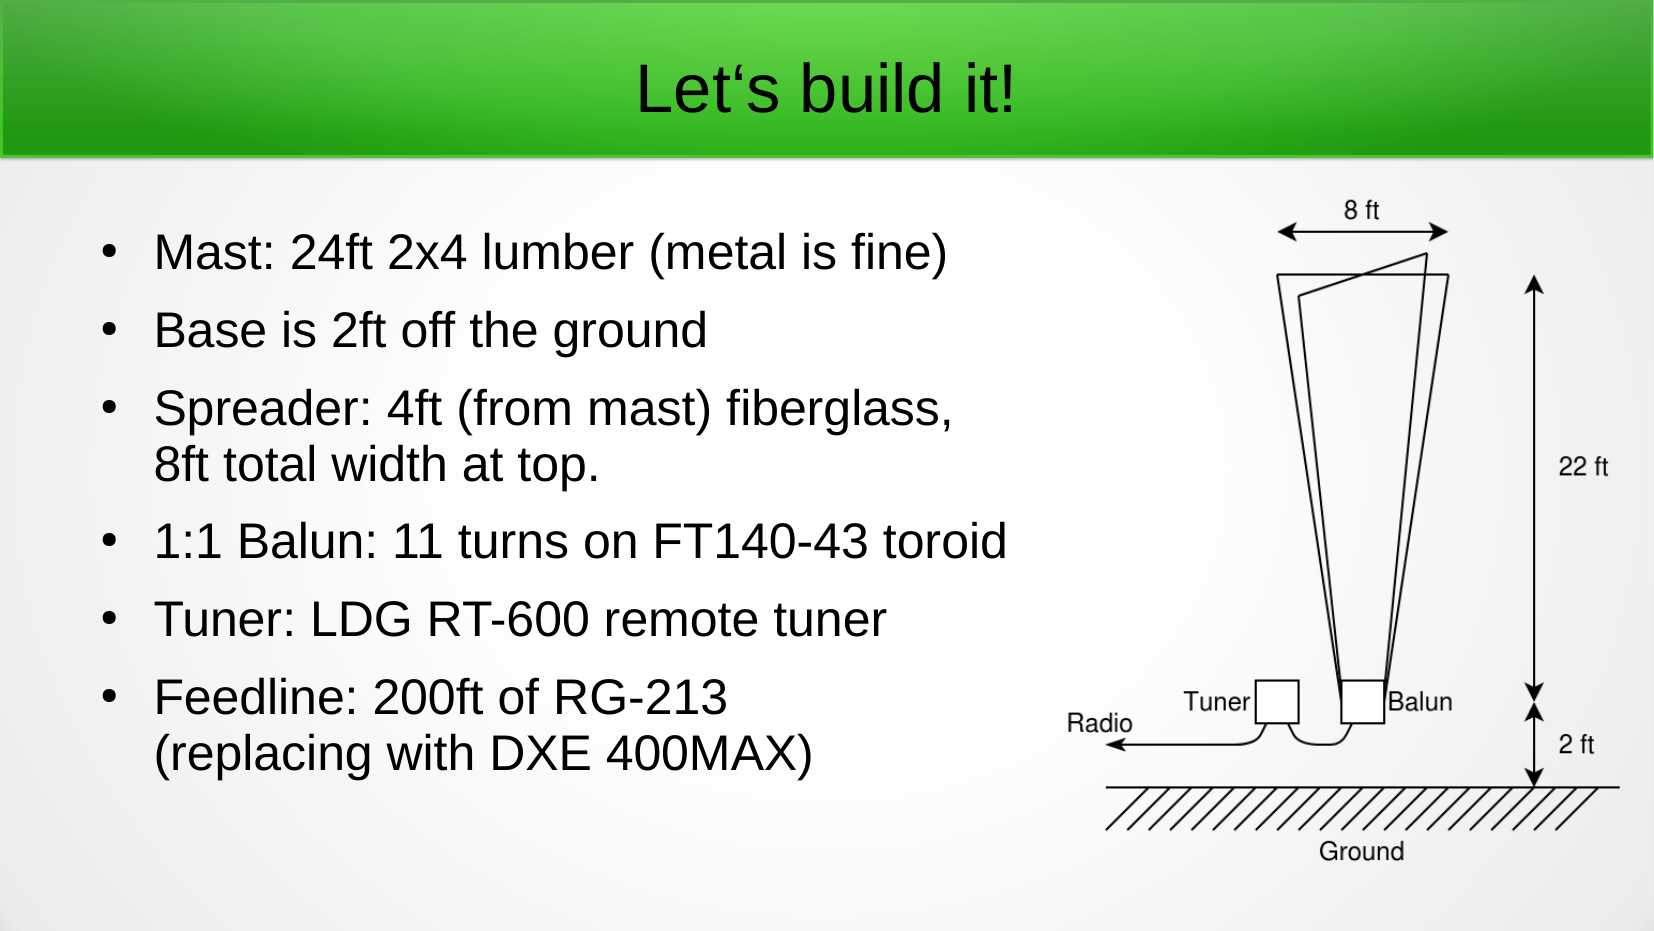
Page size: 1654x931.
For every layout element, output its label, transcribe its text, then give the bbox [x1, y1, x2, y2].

list Mast: 24ft 2x4 lumber (metal is fine) Base is 2ft off the ground Spreader: 4ft (from mast) fiberglass, 8ft total width at top. 1:1 Balun: 11 turns on FT140-43 toroid Tuner: LDG RT-600 remote tuner Feedline: 200ft of RG-213 (replacing with DXE 400MAX) [82, 224, 1063, 886]
title Let‘s build it! [82, 35, 1571, 142]
picture [1062, 188, 1623, 875]
